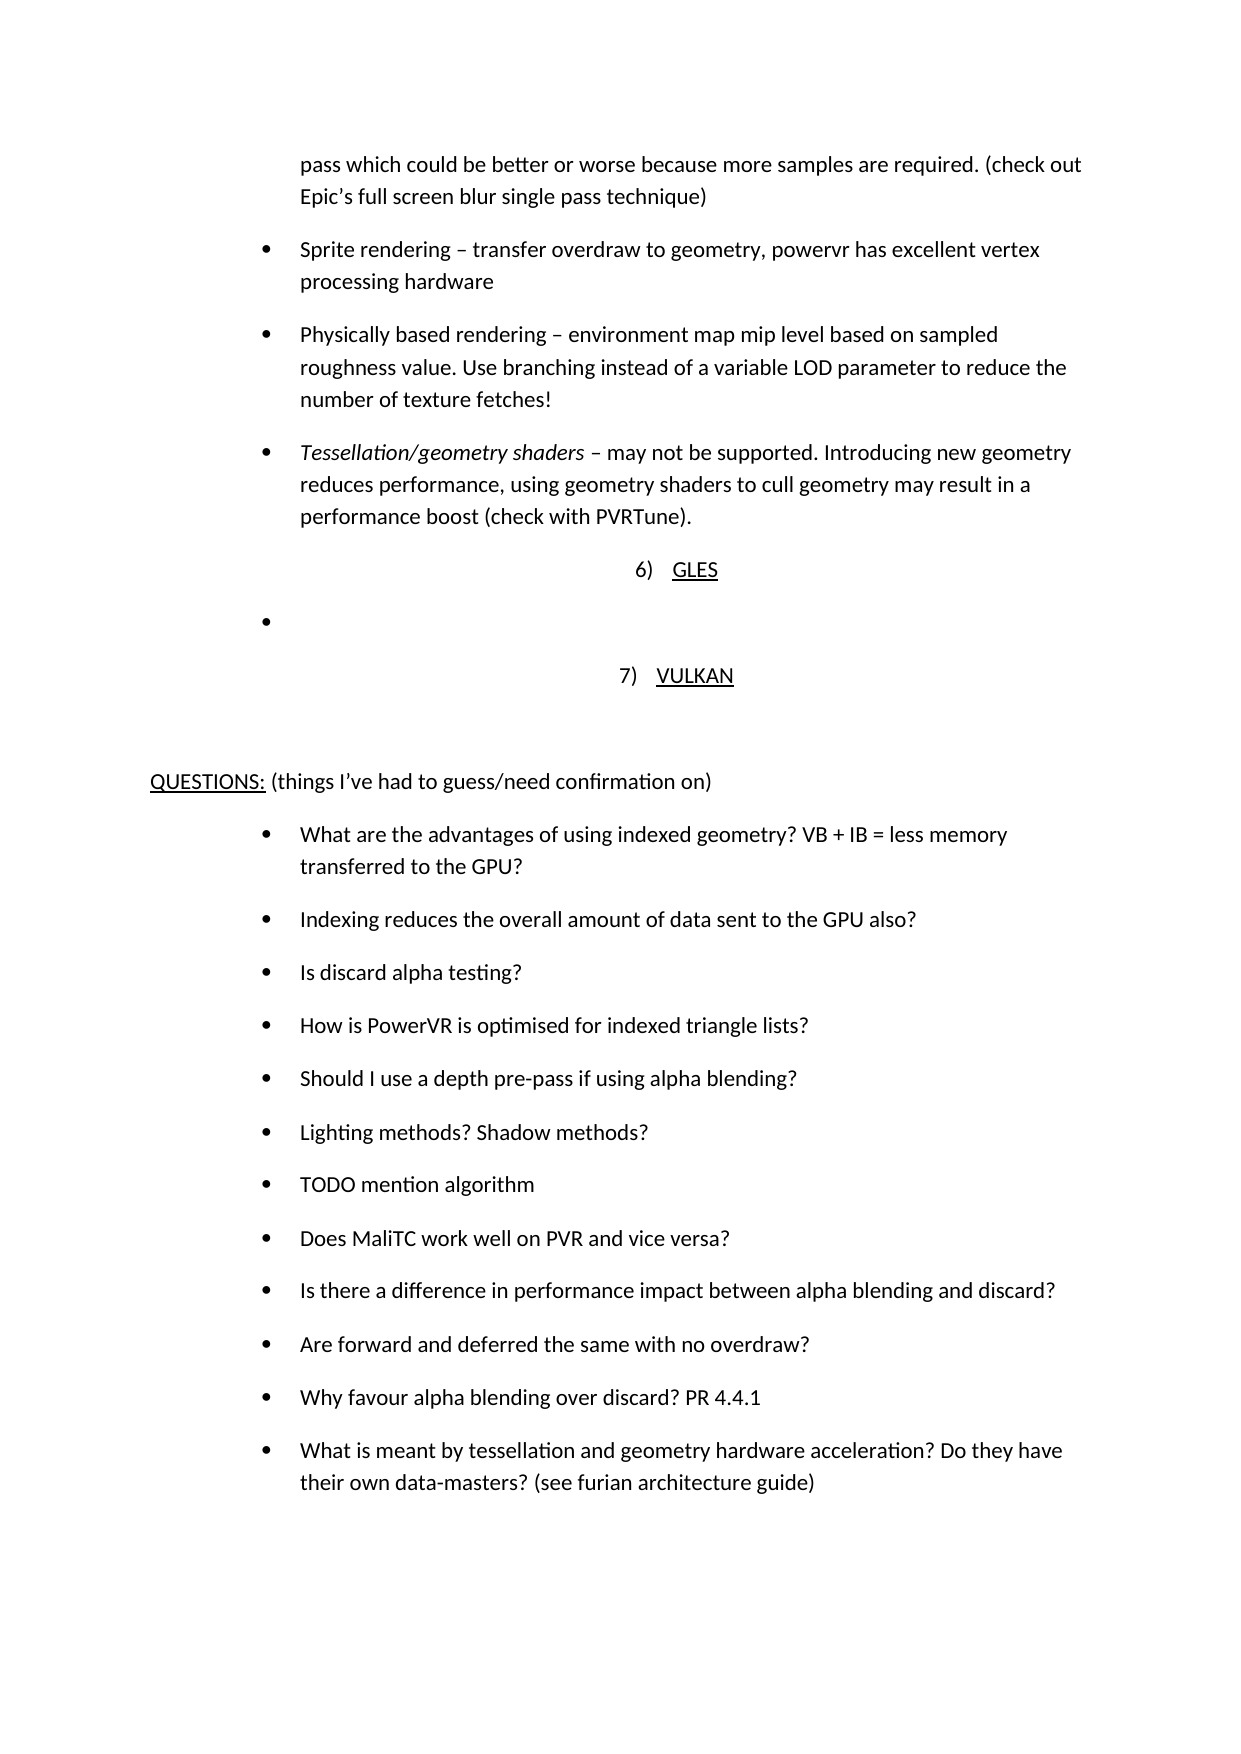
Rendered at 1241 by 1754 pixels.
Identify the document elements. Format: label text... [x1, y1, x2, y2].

list pass which could be better or worse because more samples are required. (check out Epic’s full screen blur single pass technique) [262, 150, 1090, 210]
list Is discard alpha testing? [262, 958, 1090, 987]
list What is meant by tessellation and geometry hardware acceleration? Do they have their own data-masters? (see furian architecture guide) [262, 1436, 1090, 1496]
list How is PowerVR is optimised for indexed triangle lists? [262, 1012, 1090, 1039]
list Is there a difference in performance impact between alpha blending and discard? [262, 1277, 1090, 1305]
list Lighting methods? Shadow methods? [262, 1118, 1090, 1146]
list Are forward and deferred the same with no overdraw? [262, 1330, 1090, 1358]
list VULKAN [262, 661, 1090, 689]
list TODO mention algorithm [262, 1171, 1090, 1199]
list Why favour alpha blending over discard? PR 4.4.1 [262, 1383, 1090, 1411]
list What are the advantages of using indexed geometry? VB + IB = less memory transferred to the GPU? [262, 820, 1090, 881]
list Sprite rendering – transfer overdraw to geometry, powervr has excellent vertex processing hardware [262, 235, 1090, 295]
list Tessellation/geometry shaders – may not be supported. Introducing new geometry reduces performance, using geometry shaders to cull geometry may result in a performance boost (check with PVRTune). [262, 438, 1090, 530]
list Should I use a depth pre-pass if using alpha blending? [262, 1064, 1090, 1093]
list GLES [262, 555, 1090, 583]
list Does MaliTC work well on PVR and vice versa? [262, 1224, 1090, 1252]
list Physically based rendering – environment map mip level based on sampled roughness value. Use branching instead of a variable LOD parameter to reduce the number of texture fetches! [262, 320, 1090, 413]
text QUESTIONS: (things I’ve had to guess/need confirmation on) [150, 767, 1090, 795]
list Indexing reduces the overall amount of data sent to the GPU also? [262, 906, 1090, 933]
